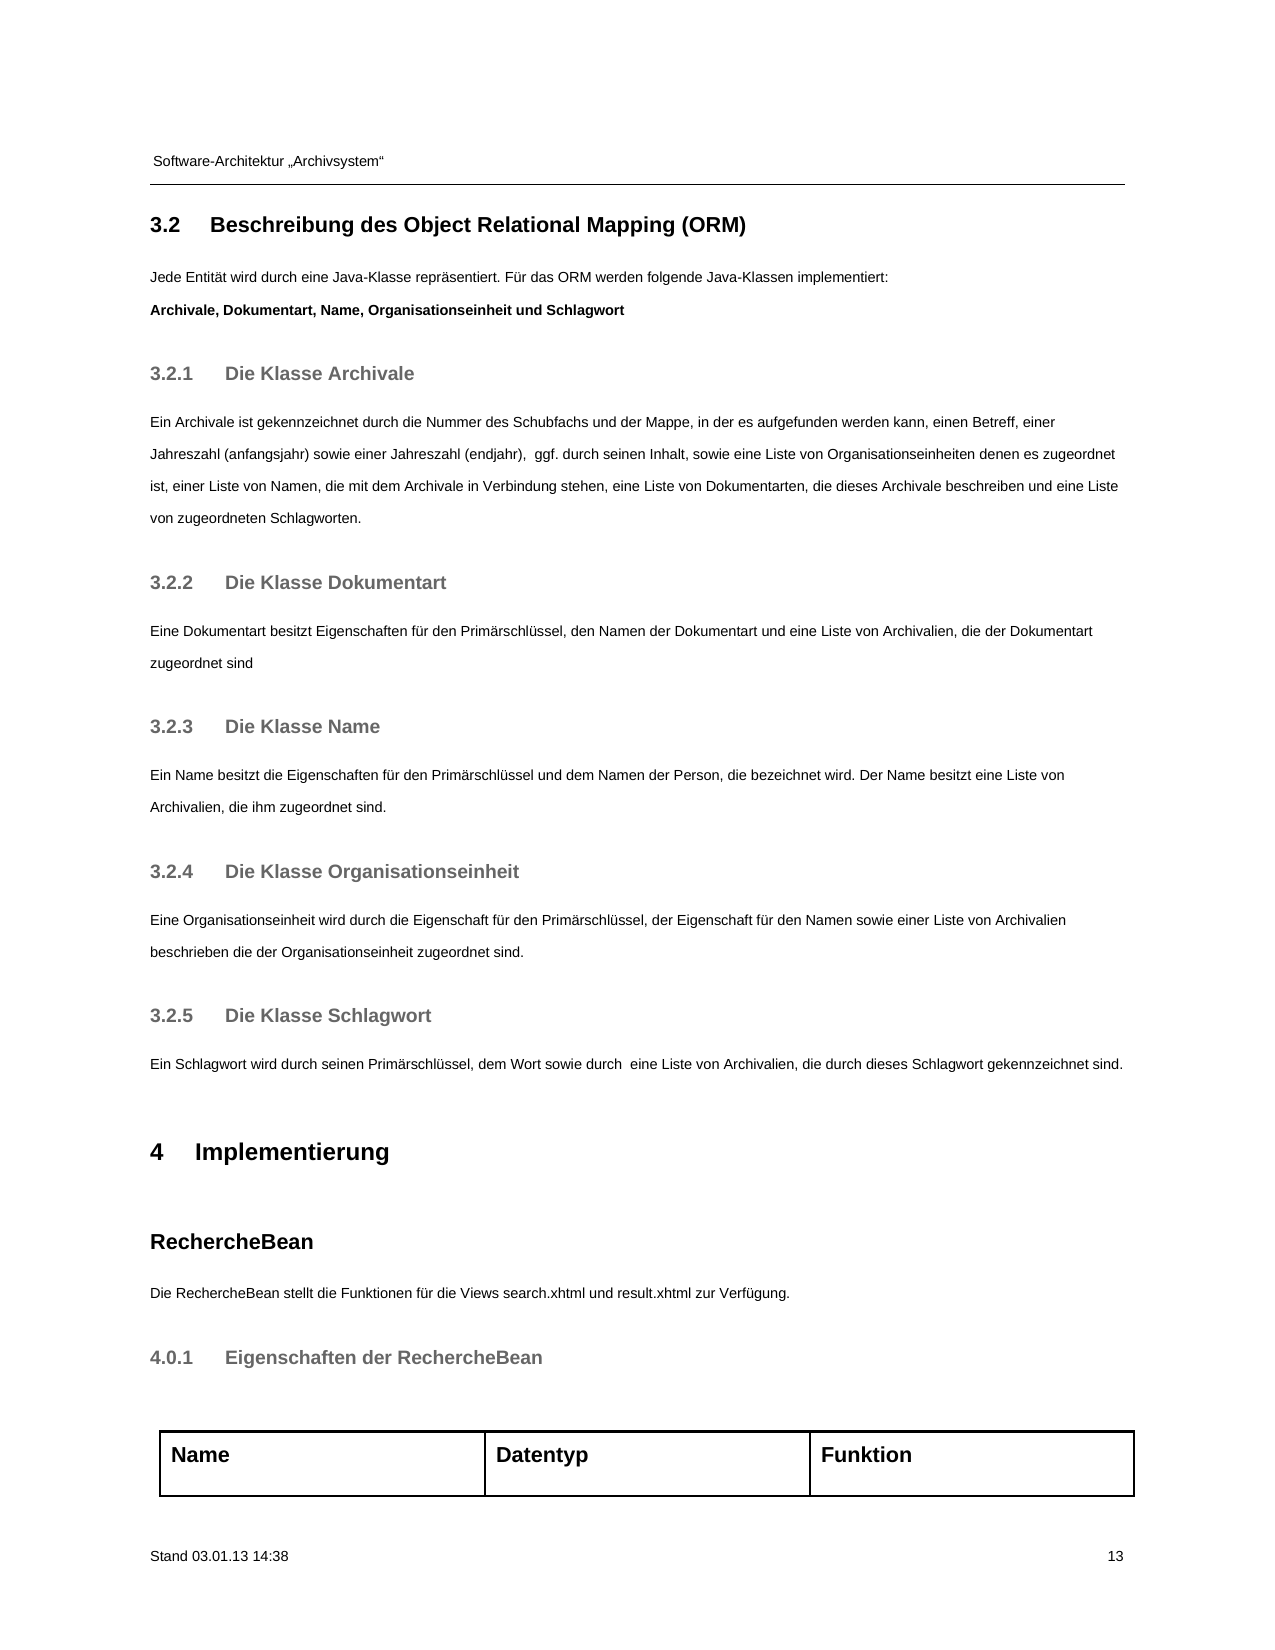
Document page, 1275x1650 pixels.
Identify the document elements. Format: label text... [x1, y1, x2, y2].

text Ein Archivale ist gekennzeichnet durch die Nummer des Schubfachs und der Mappe, in der es aufgefunden werden kann, einen Betreff, einer Jahreszahl (anfangsjahr) sowie einer Jahreszahl (endjahr), ggf. durch seinen Inhalt, sowie eine Liste von Organisationseinheiten denen es zugeordnet ist, einer Liste von Namen, die mit dem Archivale in Verbindung stehen, eine Liste von Dokumentarten, die dieses Archivale beschreiben und eine Liste von zugeordneten Schlagworten. [150, 414, 1125, 538]
subtitle Beschreibung des Object Relational Mapping (ORM) [150, 213, 1125, 255]
text Ein Name besitzt die Eigenschaften für den Primärschlüssel und dem Namen der Person, die bezeichnet wird. Der Name besitzt eine Liste von Archivalien, die ihm zugeordnet sind. [150, 767, 1125, 827]
text Eine Dokumentart besitzt Eigenschaften für den Primärschlüssel, den Namen der Dokumentart und eine Liste von Archivalien, die der Dokumentart zugeordnet sind [150, 623, 1125, 683]
table_header Datentyp [486, 1433, 809, 1495]
table_header Funktion [811, 1433, 1133, 1495]
subtitle Implementierung [150, 1138, 1125, 1185]
table_header Name [161, 1433, 484, 1495]
text Die RechercheBean stellt die Funktionen für die Views search.xhtml und result.xhtml zur Verfügung. [150, 1286, 1125, 1314]
subtitle Die Klasse Archivale [150, 363, 1125, 400]
subtitle Die Klasse Schlagwort [150, 1005, 1125, 1042]
text Archivale, Dokumentart, Name, Organisationseinheit und Schlagwort [150, 302, 1125, 330]
text Eine Organisationseinheit wird durch die Eigenschaft für den Primärschlüssel, der Eigenschaft für den Namen sowie einer Liste von Archivalien beschrieben die der Organisationseinheit zugeordnet sind. [150, 912, 1125, 972]
text Jede Entität wird durch eine Java-Klasse repräsentiert. Für das ORM werden folgende Java-Klassen implementiert: [150, 270, 1125, 298]
subtitle Eigenschaften der RechercheBean [150, 1347, 1125, 1384]
subtitle Die Klasse Name [150, 716, 1125, 753]
subtitle Die Klasse Dokumentart [150, 572, 1125, 609]
text Ein Schlagwort wird durch seinen Primärschlüssel, dem Wort sowie durch eine Liste von Archivalien, die durch dieses Schlagwort gekennzeichnet sind. [150, 1056, 1125, 1084]
subtitle Die Klasse Organisationseinheit [150, 861, 1125, 898]
subtitle RechercheBean [150, 1229, 1125, 1271]
